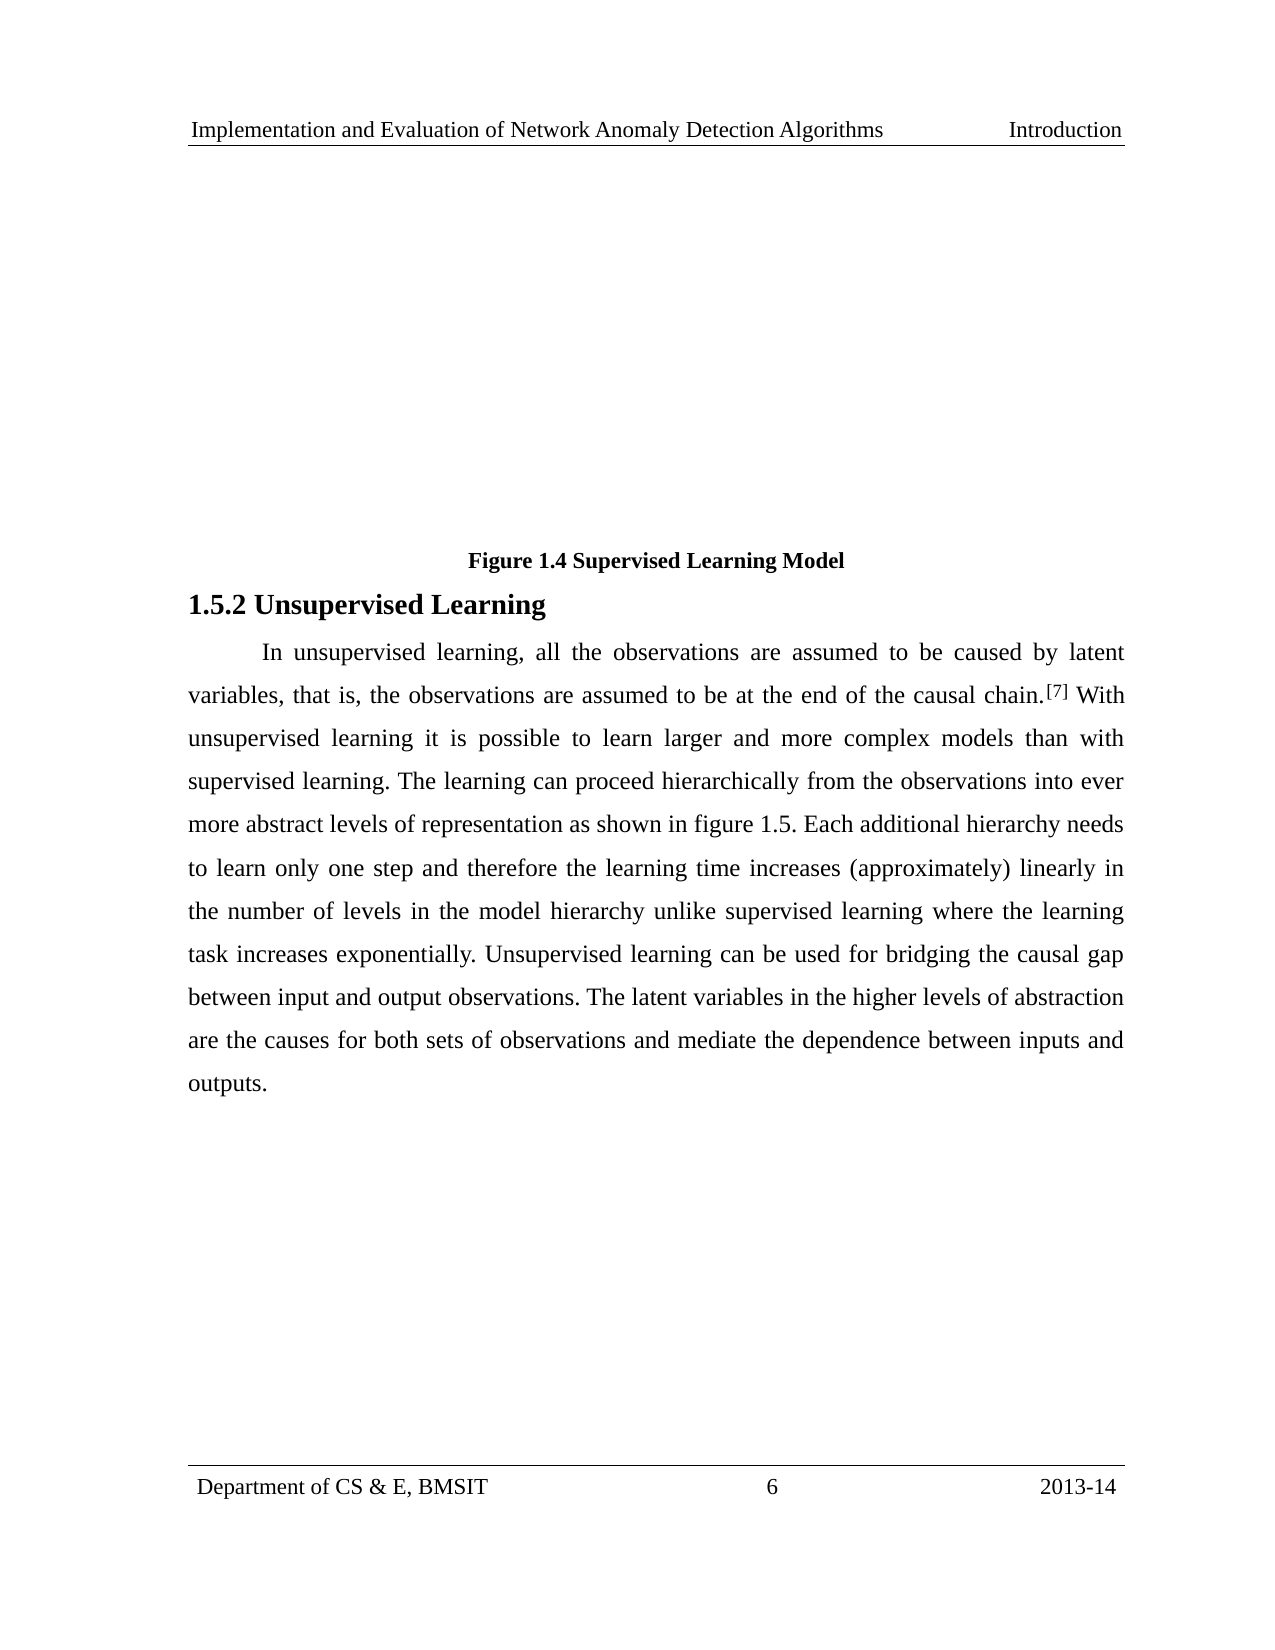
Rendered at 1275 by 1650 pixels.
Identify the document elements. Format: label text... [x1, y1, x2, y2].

text In unsupervised learning, all the observations are assumed to be caused by latent variables, that is, the observations are assumed to be at the end of the causal chain.[7] With unsupervised learning it is possible to learn larger and more complex models than with supervised learning. The learning can proceed hierarchically from the observations into ever more abstract levels of representation as shown in figure 1.5. Each additional hierarchy needs to learn only one step and therefore the learning time increases (approximately) linearly in the number of levels in the model hierarchy unlike supervised learning where the learning task increases exponentially. Unsupervised learning can be used for bridging the causal gap between input and output observations. The latent variables in the higher levels of abstraction are the causes for both sets of observations and mediate the dependence between inputs and outputs. [188, 637, 1125, 1097]
text Figure 1.4 Supervised Learning Model [188, 547, 1125, 574]
subtitle 1.5.2 Unsupervised Learning [188, 587, 1125, 620]
